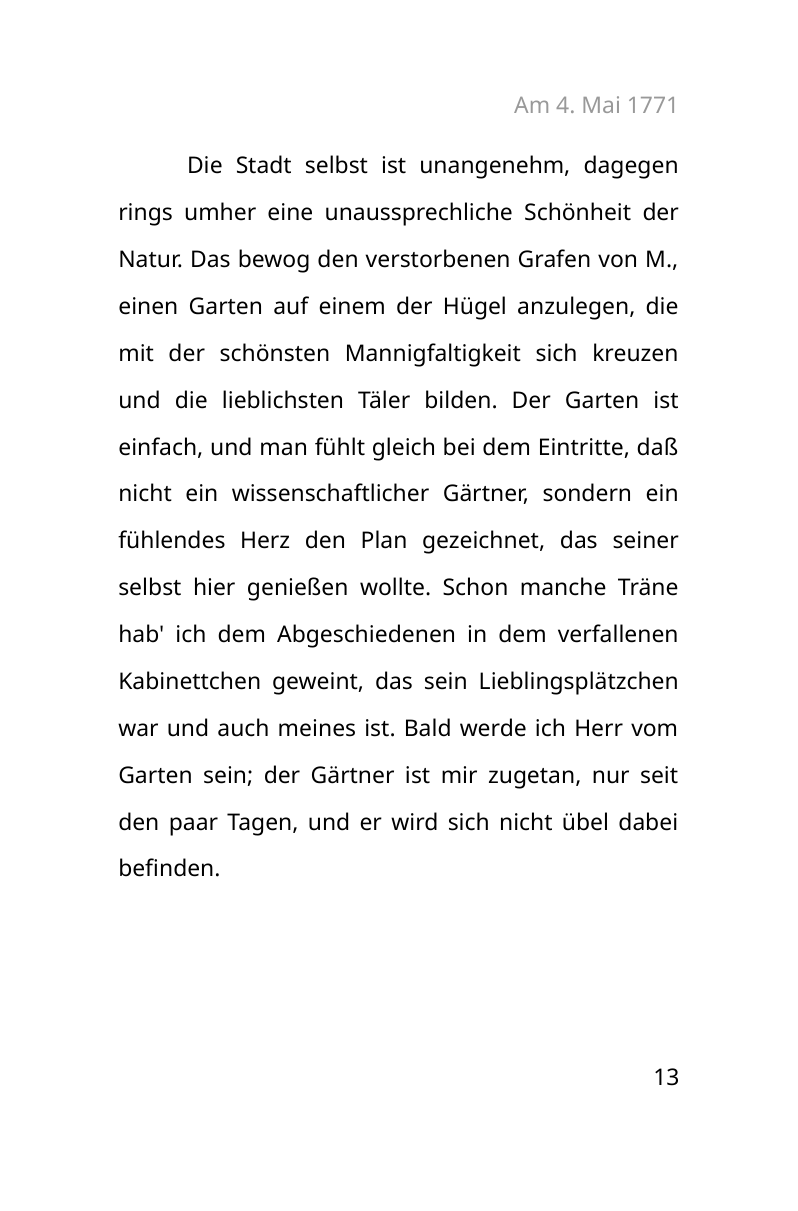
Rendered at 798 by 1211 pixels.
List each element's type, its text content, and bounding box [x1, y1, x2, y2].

text Die Stadt selbst ist unangenehm, dagegen rings umher eine unaussprechliche Schönheit der Natur. Das bewog den verstorbenen Grafen von M., einen Garten auf einem der Hügel anzulegen, die mit der schönsten Mannigfaltigkeit sich kreuzen und die lieblichsten Täler bilden. Der Garten ist einfach, und man fühlt gleich bei dem Eintritte, daß nicht ein wissenschaftlicher Gärtner, sondern ein fühlendes Herz den Plan gezeichnet, das seiner selbst hier genießen wollte. Schon manche Träne hab' ich dem Abgeschiedenen in dem verfallenen Kabinettchen geweint, das sein Lieblingsplätzchen war und auch meines ist. Bald werde ich Herr vom Garten sein; der Gärtner ist mir zugetan, nur seit den paar Tagen, und er wird sich nicht übel dabei befinden. [118, 149, 679, 884]
